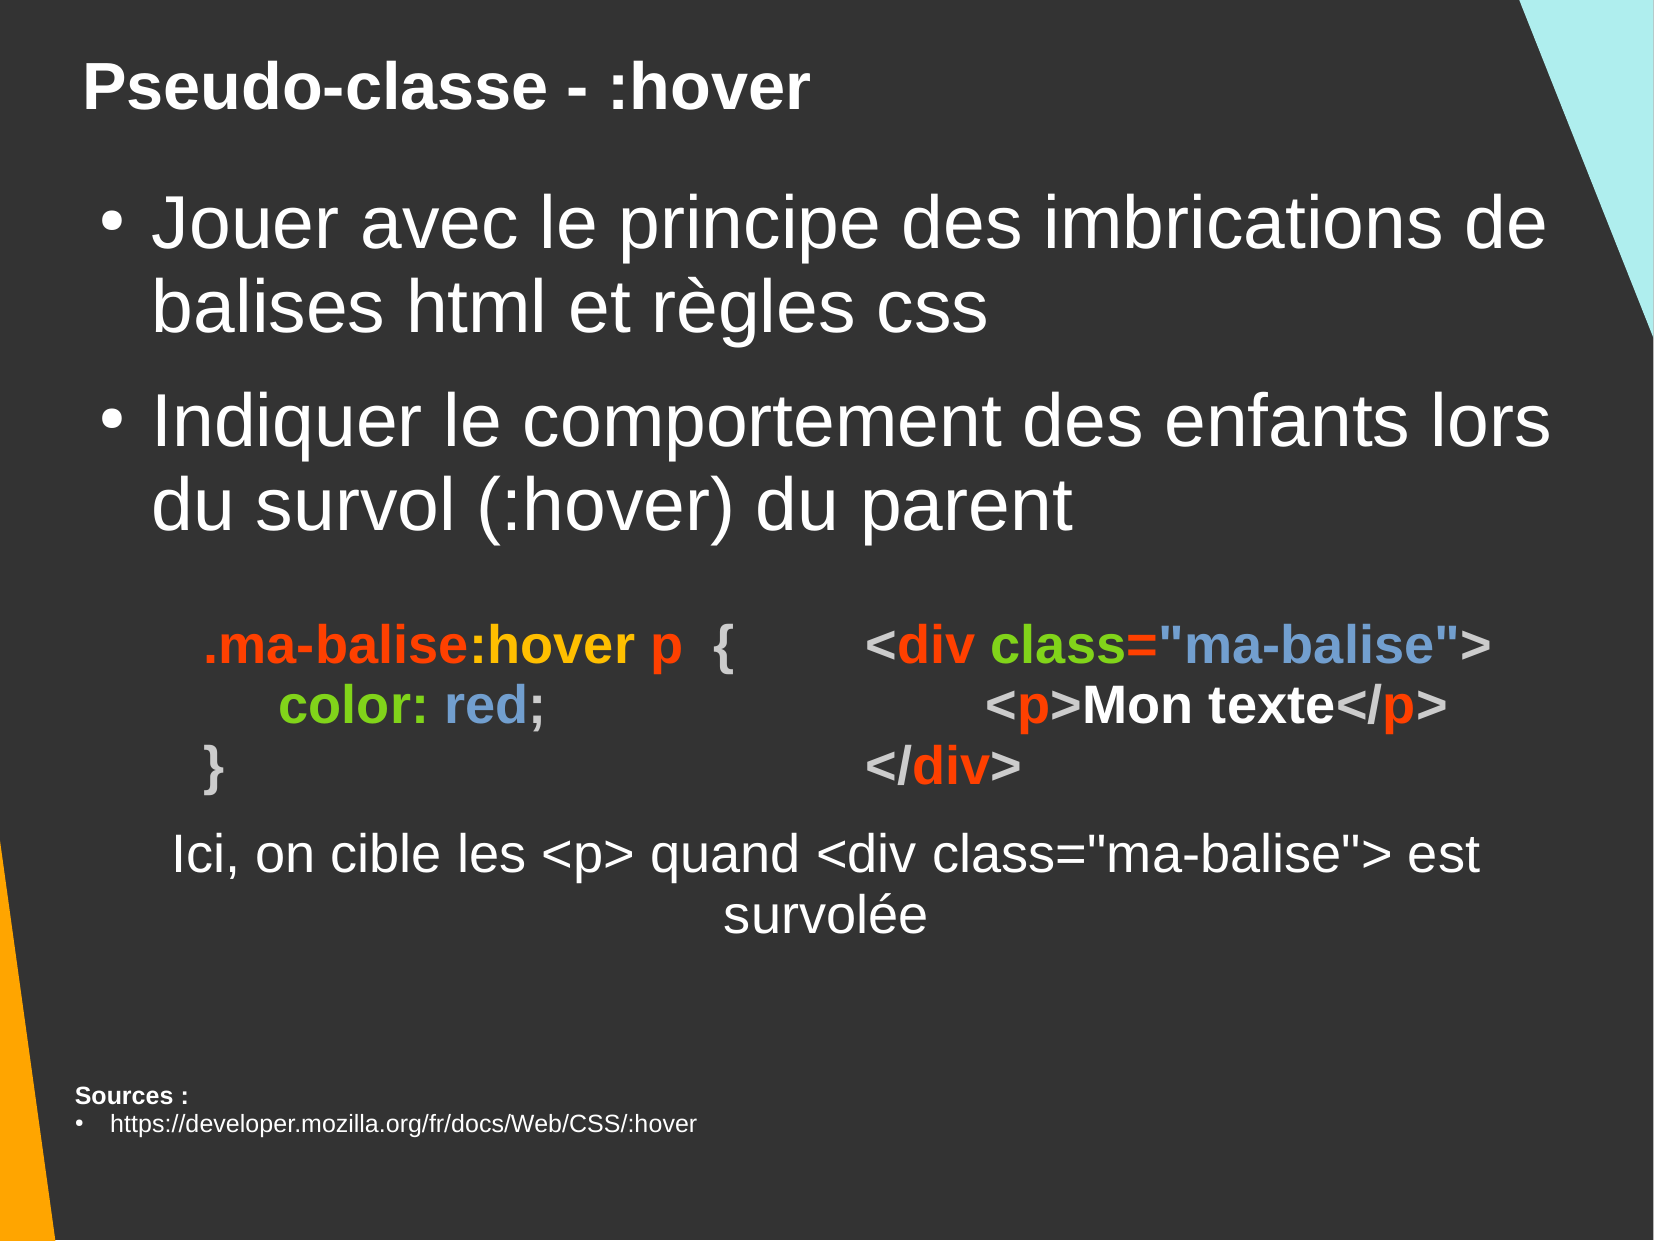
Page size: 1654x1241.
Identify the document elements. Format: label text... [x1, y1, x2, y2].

text_box [1519, 0, 1654, 340]
text_box <div class="ma-balise"> <p>Mon texte</p> </div> [850, 606, 1548, 804]
list Jouer avec le principe des imbrications de balises html et règles css Indiquer le comportement des enfants lors du survol (:hover) du parent [80, 180, 1605, 603]
text_box [0, 840, 56, 1241]
title Pseudo-classe - :hover [82, 49, 1571, 152]
title Ici, on cible les <p> quand <div class="ma-balise"> est survolée [94, 823, 1560, 945]
text_box .ma-balise:hover p { color: red; } [188, 606, 815, 804]
text_box Sources : https://developer.mozilla.org/fr/docs/Web/CSS/:hover [60, 1074, 1546, 1241]
